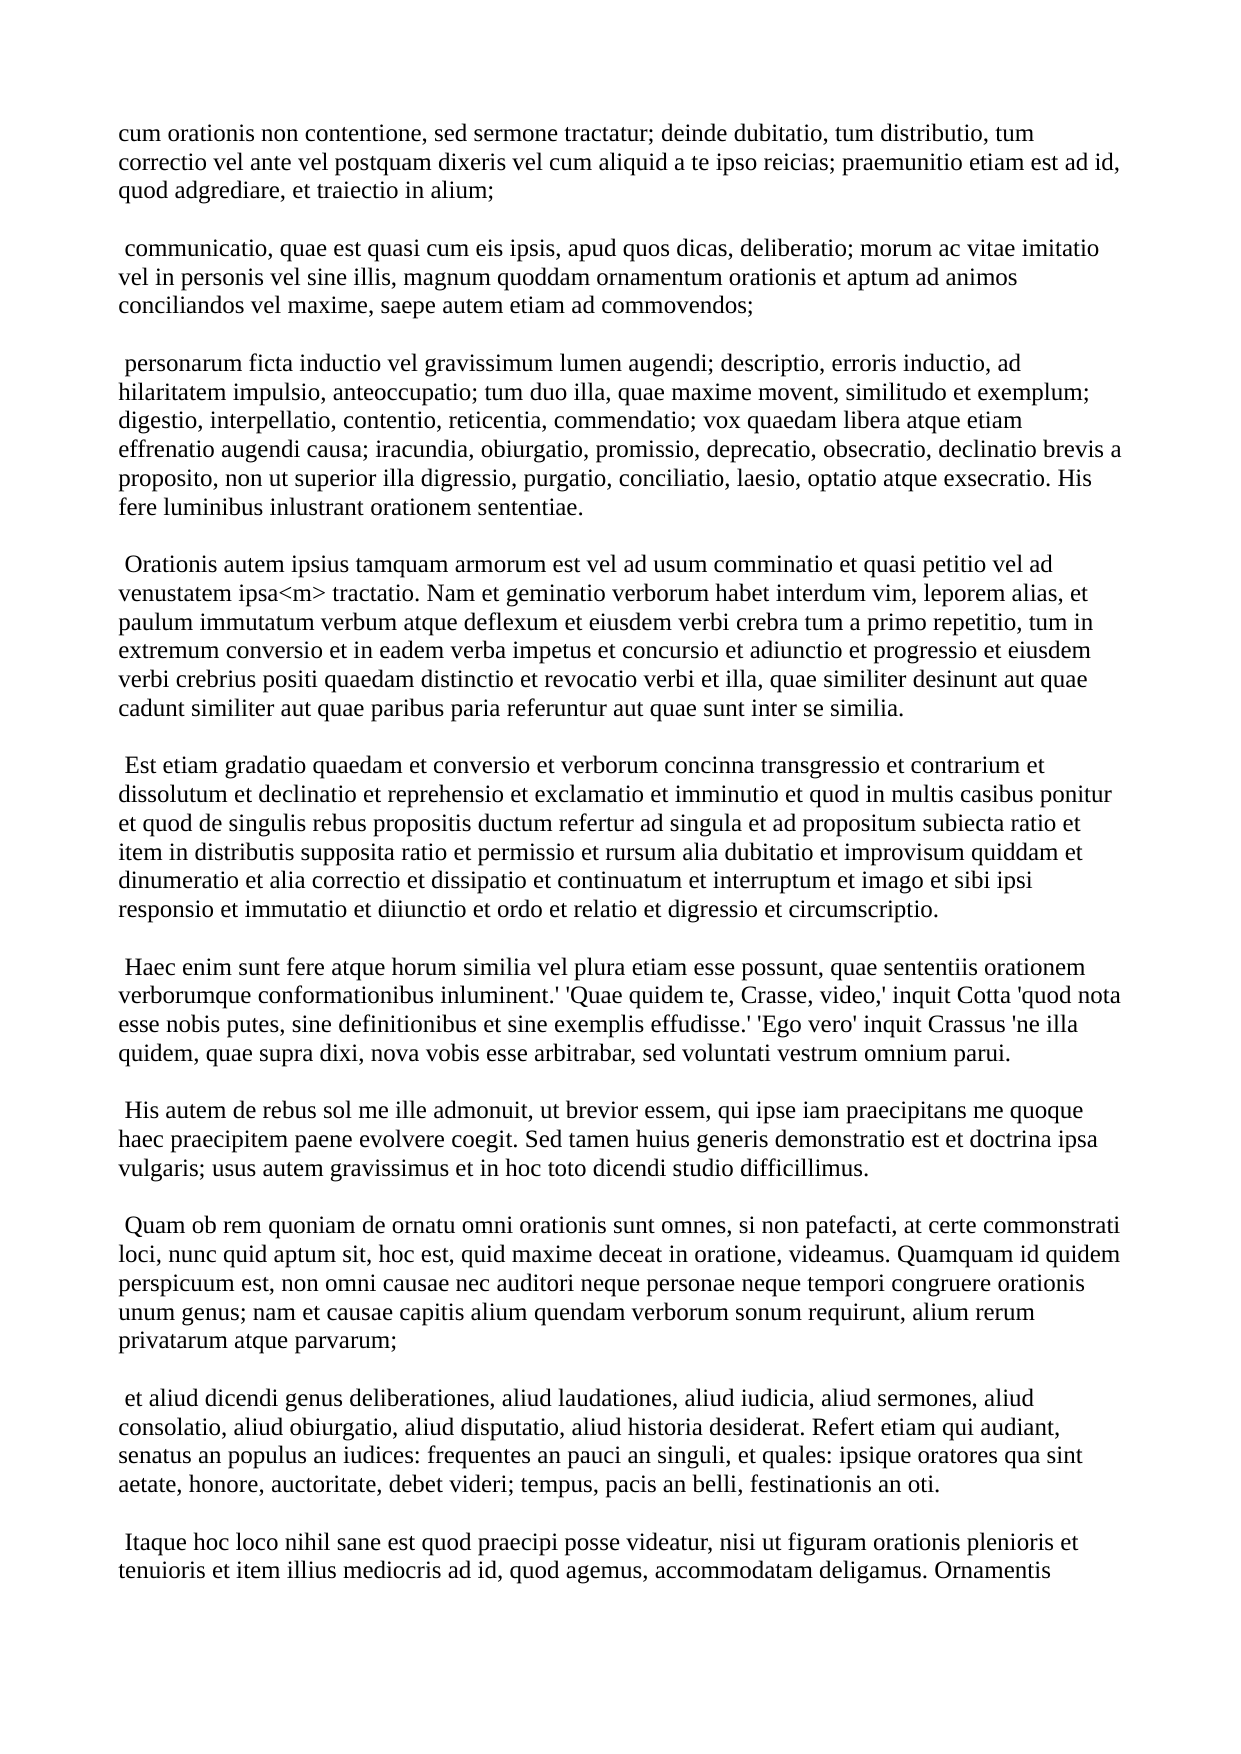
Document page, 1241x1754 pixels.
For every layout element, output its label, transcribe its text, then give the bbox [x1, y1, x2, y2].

text Haec enim sunt fere atque horum similia vel plura etiam esse possunt, quae sententiis orationem verborumque conformationibus inluminent.' 'Quae quidem te, Crasse, video,' inquit Cotta 'quod nota esse nobis putes, sine definitionibus et sine exemplis effudisse.' 'Ego vero' inquit Crassus 'ne illa quidem, quae supra dixi, nova vobis esse arbitrabar, sed voluntati vestrum omnium parui. [118, 952, 1122, 1067]
text Quam ob rem quoniam de ornatu omni orationis sunt omnes, si non patefacti, at certe commonstrati loci, nunc quid aptum sit, hoc est, quid maxime deceat in oratione, videamus. Quamquam id quidem perspicuum est, non omni causae nec auditori neque personae neque tempori congruere orationis unum genus; nam et causae capitis alium quendam verborum sonum requirunt, alium rerum privatarum atque parvarum; [118, 1211, 1122, 1354]
text Orationis autem ipsius tamquam armorum est vel ad usum comminatio et quasi petitio vel ad venustatem ipsa<m> tractatio. Nam et geminatio verborum habet interdum vim, leporem alias, et paulum immutatum verbum atque deflexum et eiusdem verbi crebra tum a primo repetitio, tum in extremum conversio et in eadem verba impetus et concursio et adiunctio et progressio et eiusdem verbi crebrius positi quaedam distinctio et revocatio verbi et illa, quae similiter desinunt aut quae cadunt similiter aut quae paribus paria referuntur aut quae sunt inter se similia. [118, 549, 1122, 722]
text His autem de rebus sol me ille admonuit, ut brevior essem, qui ipse iam praecipitans me quoque haec praecipitem paene evolvere coegit. Sed tamen huius generis demonstratio est et doctrina ipsa vulgaris; usus autem gravissimus et in hoc toto dicendi studio difficillimus. [118, 1096, 1122, 1182]
text et aliud dicendi genus deliberationes, aliud laudationes, aliud iudicia, aliud sermones, aliud consolatio, aliud obiurgatio, aliud disputatio, aliud historia desiderat. Refert etiam qui audiant, senatus an populus an iudices: frequentes an pauci an singuli, et quales: ipsique oratores qua sint aetate, honore, auctoritate, debet videri; tempus, pacis an belli, festinationis an oti. [118, 1383, 1122, 1498]
text Est etiam gradatio quaedam et conversio et verborum concinna transgressio et contrarium et dissolutum et declinatio et reprehensio et exclamatio et imminutio et quod in multis casibus ponitur et quod de singulis rebus propositis ductum refertur ad singula et ad propositum subiecta ratio et item in distributis supposita ratio et permissio et rursum alia dubitatio et improvisum quiddam et dinumeratio et alia correctio et dissipatio et continuatum et interruptum et imago et sibi ipsi responsio et immutatio et diiunctio et ordo et relatio et digressio et circumscriptio. [118, 751, 1122, 923]
text communicatio, quae est quasi cum eis ipsis, apud quos dicas, deliberatio; morum ac vitae imitatio vel in personis vel sine illis, magnum quoddam ornamentum orationis et aptum ad animos conciliandos vel maxime, saepe autem etiam ad commovendos; [118, 233, 1122, 319]
text cum orationis non contentione, sed sermone tractatur; deinde dubitatio, tum distributio, tum correctio vel ante vel postquam dixeris vel cum aliquid a te ipso reicias; praemunitio etiam est ad id, quod adgrediare, et traiectio in alium; [118, 118, 1122, 204]
text Itaque hoc loco nihil sane est quod praecipi posse videatur, nisi ut figuram orationis plenioris et tenuioris et item illius mediocris ad id, quod agemus, accommodatam deligamus. Ornamentis [118, 1527, 1122, 1584]
text personarum ficta inductio vel gravissimum lumen augendi; descriptio, erroris inductio, ad hilaritatem impulsio, anteoccupatio; tum duo illa, quae maxime movent, similitudo et exemplum; digestio, interpellatio, contentio, reticentia, commendatio; vox quaedam libera atque etiam effrenatio augendi causa; iracundia, obiurgatio, promissio, deprecatio, obsecratio, declinatio brevis a proposito, non ut superior illa digressio, purgatio, conciliatio, laesio, optatio atque exsecratio. His fere luminibus inlustrant orationem sententiae. [118, 348, 1122, 521]
